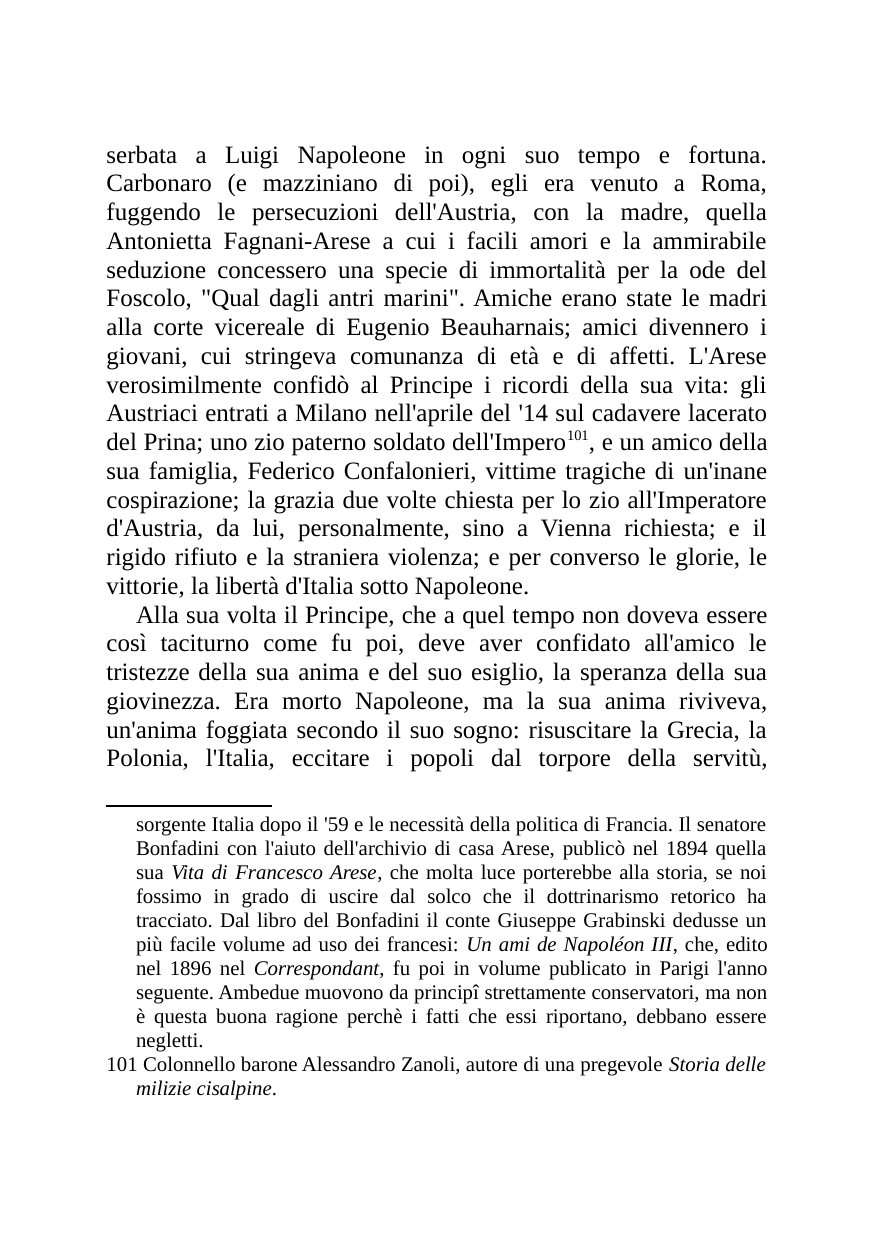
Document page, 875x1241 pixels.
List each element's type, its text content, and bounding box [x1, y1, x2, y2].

text Colonnello barone Alessandro Zanoli, autore di una pregevole Storia delle milizie cisalpine. [106, 1052, 768, 1100]
text serbata a Luigi Napoleone in ogni suo tempo e fortuna. Carbonaro (e mazziniano di poi), egli era venuto a Roma, fuggendo le persecuzioni dell'Austria, con la madre, quella Antonietta Fagnani-Arese a cui i facili amori e la ammirabile seduzione concessero una specie di immortalità per la ode del Foscolo, "Qual dagli antri marini". Amiche erano state le madri alla corte vicereale di Eugenio Beauharnais; amici divennero i giovani, cui stringeva comunanza di età e di affetti. L'Arese verosimilmente confidò al Principe i ricordi della sua vita: gli Austriaci entrati a Milano nell'aprile del '14 sul cadavere lacerato del Prina; uno zio paterno soldato dell'Impero, e un amico della sua famiglia, Federico Confalonieri, vittime tragiche di un'inane cospirazione; la grazia due volte chiesta per lo zio all'Imperatore d'Austria, da lui, personalmente, sino a Vienna richiesta; e il rigido rifiuto e la straniera violenza; e per converso le glorie, le vittorie, la libertà d'Italia sotto Napoleone. [106, 140, 768, 600]
text Alla sua volta il Principe, che a quel tempo non doveva essere così taciturno come fu poi, deve aver confidato all'amico le tristezze della sua anima e del suo esiglio, la speranza della sua giovinezza. Era morto Napoleone, ma la sua anima riviveva, un'anima foggiata secondo il suo sogno: risuscitare la Grecia, la Polonia, l'Italia, eccitare i popoli dal torpore della servitù, [106, 600, 768, 772]
text sorgente Italia dopo il '59 e le necessità della politica di Francia. Il senatore Bonfadini con l'aiuto dell'archivio di casa Arese, publicò nel 1894 quella sua Vita di Francesco Arese, che molta luce porterebbe alla storia, se noi fossimo in grado di uscire dal solco che il dottrinarismo retorico ha tracciato. Dal libro del Bonfadini il conte Giuseppe Grabinski dedusse un più facile volume ad uso dei francesi: Un ami de Napoléon III, che, edito nel 1896 nel Correspondant, fu poi in volume publicato in Parigi l'anno seguente. Ambedue muovono da principî strettamente conservatori, ma non è questa buona ragione perchè i fatti che essi riportano, debbano essere negletti. [106, 812, 768, 1052]
